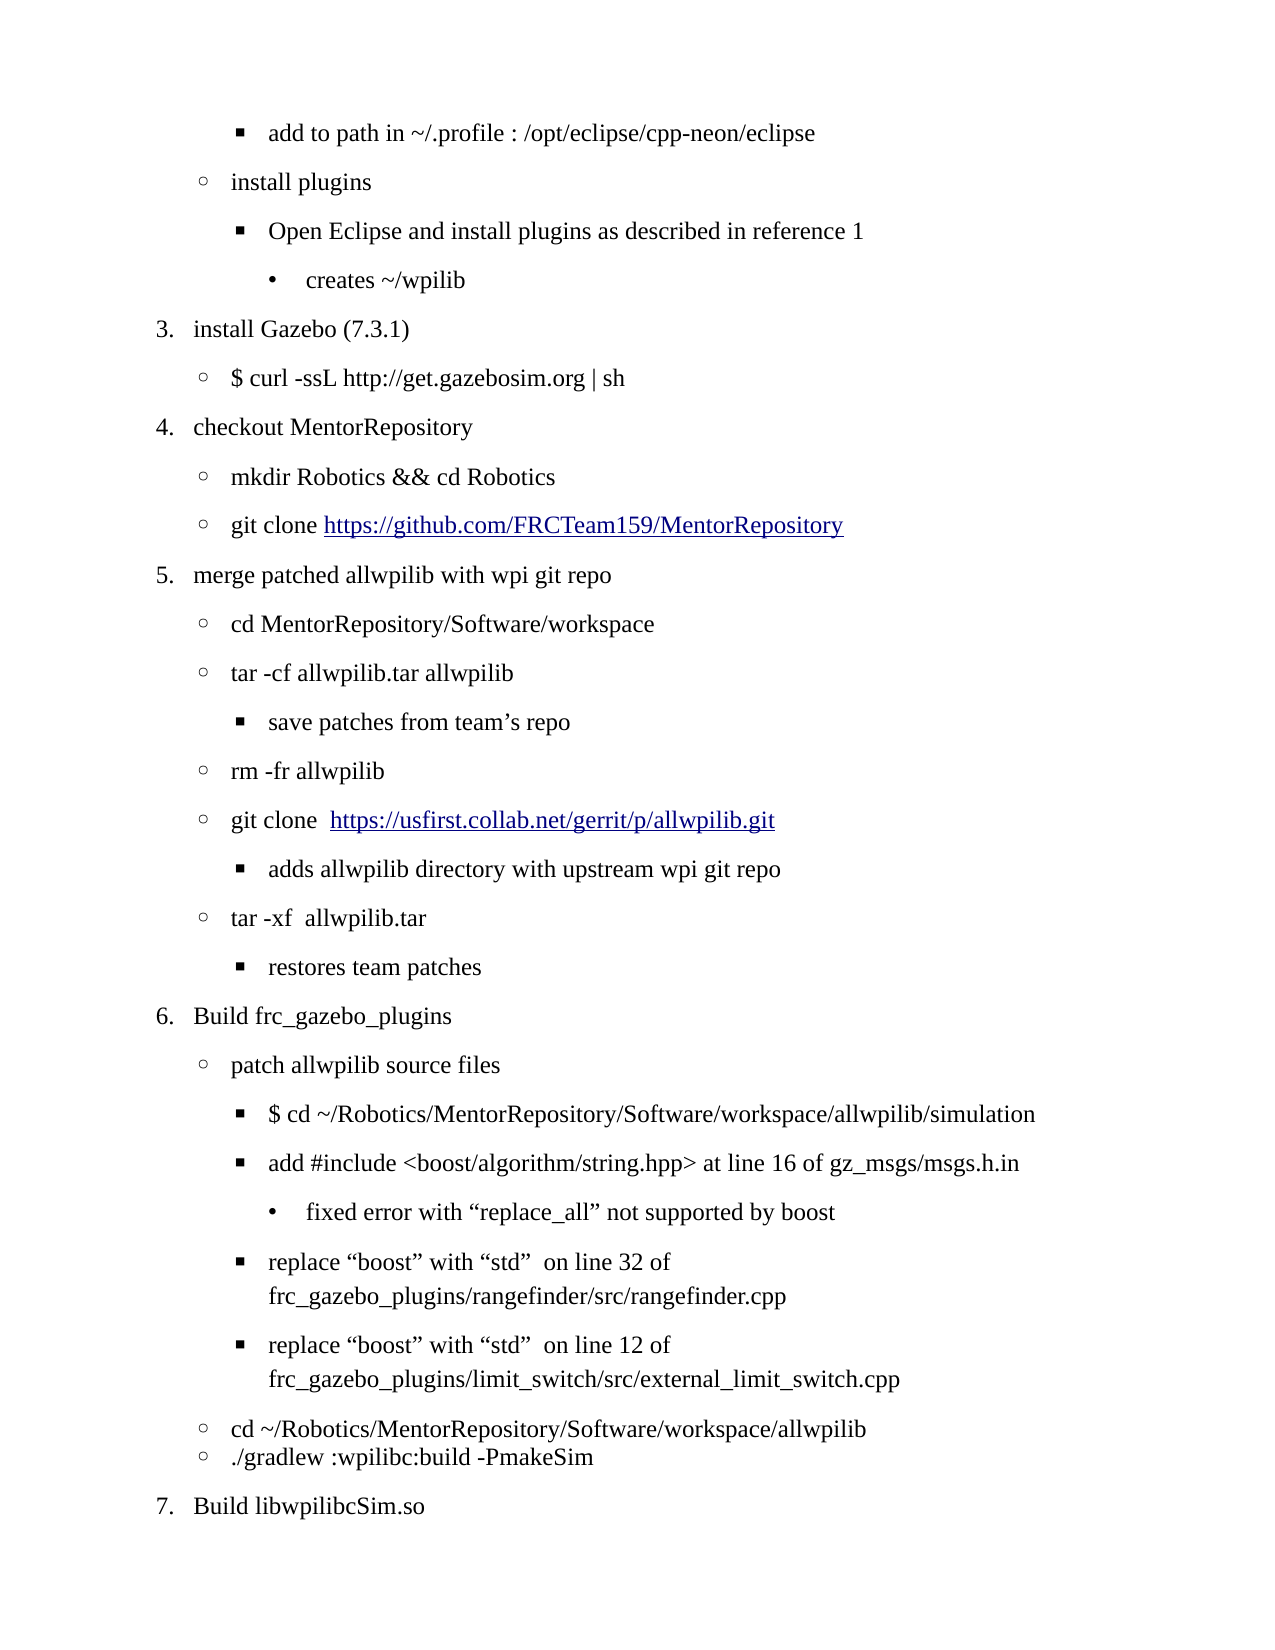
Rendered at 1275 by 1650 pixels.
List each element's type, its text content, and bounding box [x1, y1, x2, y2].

list git clone https://github.com/FRCTeam159/MentorRepository [193, 511, 1157, 539]
list creates ~/wpilib [268, 265, 1157, 294]
list add #include <boost/algorithm/string.hpp> at line 16 of gz_msgs/msgs.h.in [231, 1148, 1157, 1177]
list mkdir Robotics && cd Robotics [193, 462, 1157, 490]
list rm -fr allwpilib [193, 756, 1157, 785]
list ./gradlew :wpilibc:build -PmakeSim [193, 1442, 1157, 1471]
list $ curl -ssL http://get.gazebosim.org | sh [193, 363, 1157, 392]
list merge patched allwpilib with wpi git repo [156, 560, 1157, 588]
list patch allwpilib source files [193, 1050, 1157, 1079]
list replace “boost” with “std” on line 12 of frc_gazebo_plugins/limit_switch/src/external_limit_switch.cpp [231, 1330, 1157, 1393]
list adds allwpilib directory with upstream wpi git repo [231, 854, 1157, 883]
list git clone https://usfirst.collab.net/gerrit/p/allwpilib.git [193, 805, 1157, 834]
list save patches from team’s repo [231, 707, 1157, 736]
list add to path in ~/.profile : /opt/eclipse/cpp-neon/eclipse [231, 118, 1157, 147]
list Open Eclipse and install plugins as described in reference 1 [231, 216, 1157, 245]
list fixed error with “replace_all” not supported by boost [268, 1197, 1157, 1226]
list checkout MentorRepository [156, 412, 1157, 441]
list tar -cf allwpilib.tar allwpilib [193, 658, 1157, 687]
list install Gazebo (7.3.1) [156, 314, 1157, 343]
list cd ~/Robotics/MentorRepository/Software/workspace/allwpilib [193, 1414, 1157, 1442]
list restores team patches [231, 952, 1157, 981]
list replace “boost” with “std” on line 32 of frc_gazebo_plugins/rangefinder/src/rangefinder.cpp [231, 1247, 1157, 1310]
list Build libwpilibcSim.so [156, 1491, 1157, 1520]
list $ cd ~/Robotics/MentorRepository/Software/workspace/allwpilib/simulation [231, 1099, 1157, 1128]
list Build frc_gazebo_plugins [156, 1001, 1157, 1030]
list tar -xf allwpilib.tar [193, 903, 1157, 932]
list cd MentorRepository/Software/workspace [193, 609, 1157, 637]
list install plugins [193, 167, 1157, 196]
